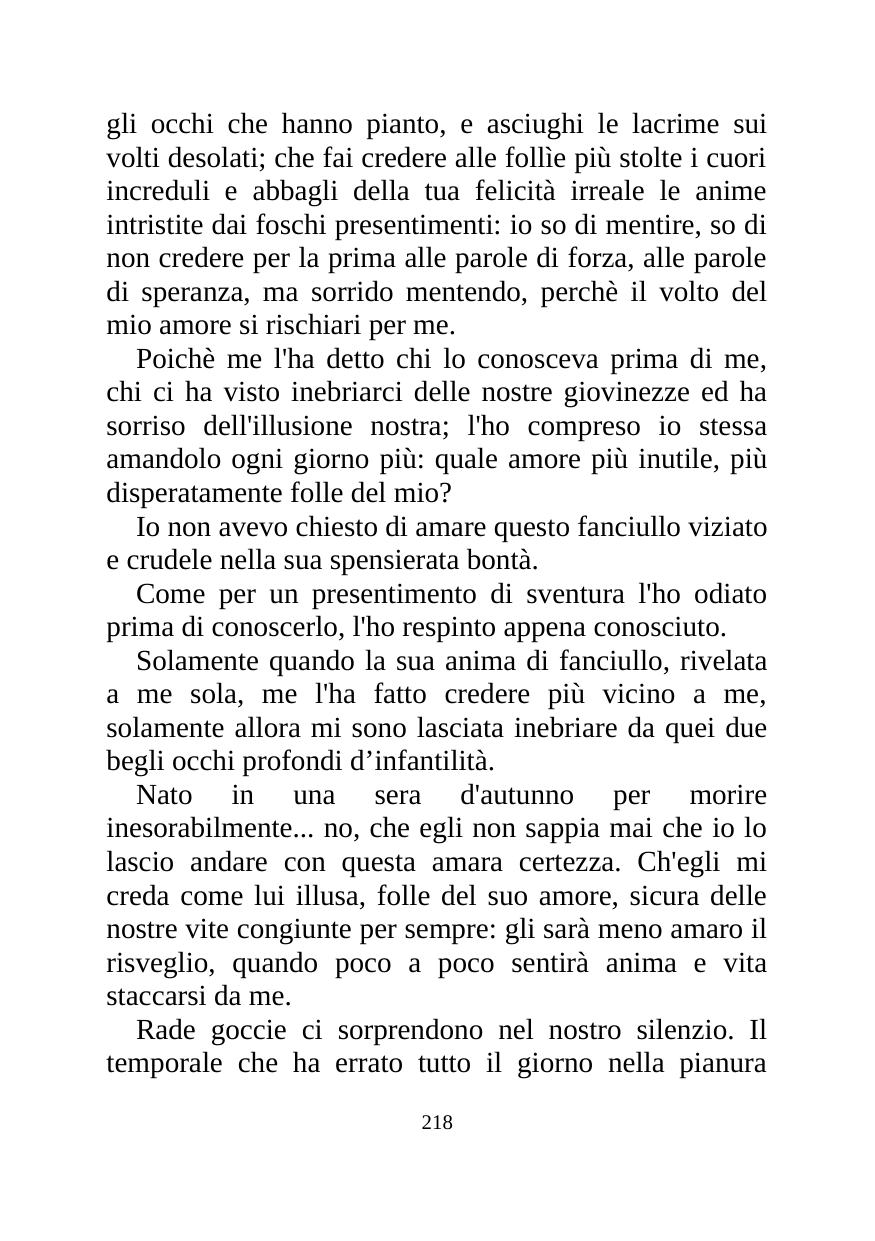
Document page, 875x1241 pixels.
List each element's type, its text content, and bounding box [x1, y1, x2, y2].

text Rade goccie ci sorprendono nel nostro silenzio. Il temporale che ha errato tutto il giorno nella pianura [106, 1012, 768, 1079]
text Io non avevo chiesto di amare questo fanciullo viziato e crudele nella sua spensierata bontà. [106, 509, 768, 576]
text gli occhi che hanno pianto, e asciughi le lacrime sui volti desolati; che fai credere alle follìe più stolte i cuori increduli e abbagli della tua felicità irreale le anime intristite dai foschi presentimenti: io so di mentire, so di non credere per la prima alle parole di forza, alle parole di speranza, ma sorrido mentendo, perchè il volto del mio amore si rischiari per me. [106, 106, 768, 341]
text Come per un presentimento di sventura l'ho odiato prima di conoscerlo, l'ho respinto appena conosciuto. [106, 576, 768, 643]
text Solamente quando la sua anima di fanciullo, rivelata a me sola, me l'ha fatto credere più vicino a me, solamente allora mi sono lasciata inebriare da quei due begli occhi profondi d’infantilità. [106, 643, 768, 777]
text Poichè me l'ha detto chi lo conosceva prima di me, chi ci ha visto inebriarci delle nostre giovinezze ed ha sorriso dell'illusione nostra; l'ho compreso io stessa amandolo ogni giorno più: quale amore più inutile, più disperatamente folle del mio? [106, 341, 768, 509]
text Nato in una sera d'autunno per morire inesorabilmente... no, che egli non sappia mai che io lo lascio andare con questa amara certezza. Ch'egli mi creda come lui illusa, folle del suo amore, sicura delle nostre vite congiunte per sempre: gli sarà meno amaro il risveglio, quando poco a poco sentirà anima e vita staccarsi da me. [106, 777, 768, 1012]
